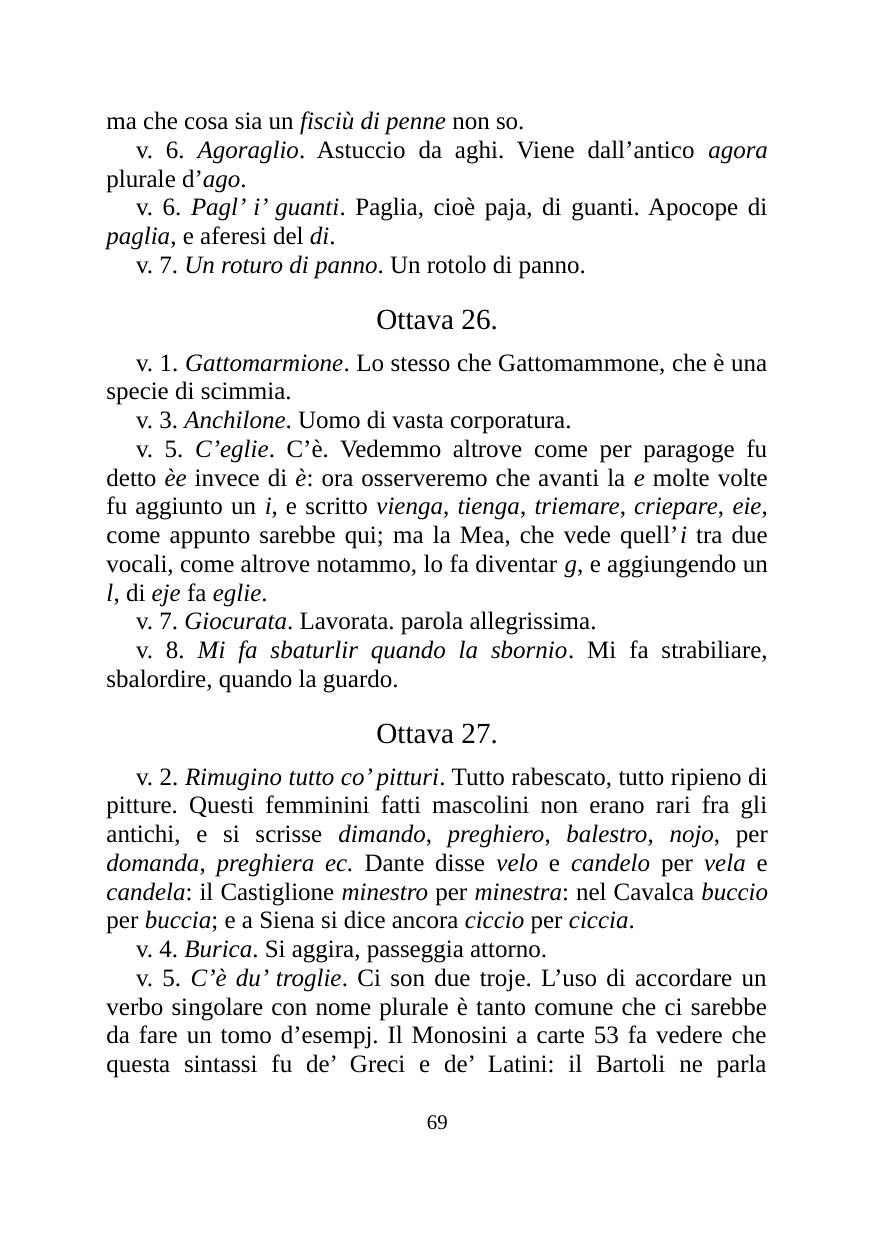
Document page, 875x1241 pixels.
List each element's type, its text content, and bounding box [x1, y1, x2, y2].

text v. 6. Agoraglio. Astuccio da aghi. Viene dall’antico agora plurale d’ago. [106, 135, 768, 192]
text v. 7. Giocurata. Lavorata. parola allegrissima. [106, 606, 768, 635]
text v. 1. Gattomarmione. Lo stesso che Gattomammone, che è una specie di scimmia. [106, 348, 768, 405]
text v. 5. C’eglie. C’è. Vedemmo altrove come per paragoge fu detto èe invece di è: ora osserveremo che avanti la e molte volte fu aggiunto un i, e scritto vienga, tienga, triemare, criepare, eie, come appunto sarebbe qui; ma la Mea, che vede quell’i tra due vocali, come altrove notammo, lo fa diventar g, e aggiungendo un l, di eje fa eglie. [106, 434, 768, 606]
text v. 5. C’è du’ troglie. Ci son due troje. L’uso di accordare un verbo singolare con nome plurale è tanto comune che ci sarebbe da fare un tomo d’esempj. Il Monosini a carte 53 fa vedere che questa sintassi fu de’ Greci e de’ Latini: il Bartoli ne parla [106, 963, 768, 1078]
subtitle Ottava 27. [106, 716, 768, 750]
text v. 2. Rimugino tutto co’ pitturi. Tutto rabescato, tutto ripieno di pitture. Questi femminini fatti mascolini non erano rari fra gli antichi, e si scrisse dimando, preghiero, balestro, nojo, per domanda, preghiera ec. Dante disse velo e candelo per vela e candela: il Castiglione minestro per minestra: nel Cavalca buccio per buccia; e a Siena si dice ancora ciccio per ciccia. [106, 762, 768, 934]
text v. 8. Mi fa sbaturlir quando la sbornio. Mi fa strabiliare, sbalordire, quando la guardo. [106, 635, 768, 693]
text ma che cosa sia un fisciù di penne non so. [106, 106, 768, 135]
text v. 4. Burica. Si aggira, passeggia attorno. [106, 934, 768, 963]
subtitle Ottava 26. [106, 302, 768, 336]
text v. 3. Anchilone. Uomo di vasta corporatura. [106, 405, 768, 434]
text v. 6. Pagl’ i’ guanti. Paglia, cioè paja, di guanti. Apocope di paglia, e aferesi del di. [106, 192, 768, 250]
text v. 7. Un roturo di panno. Un rotolo di panno. [106, 250, 768, 279]
